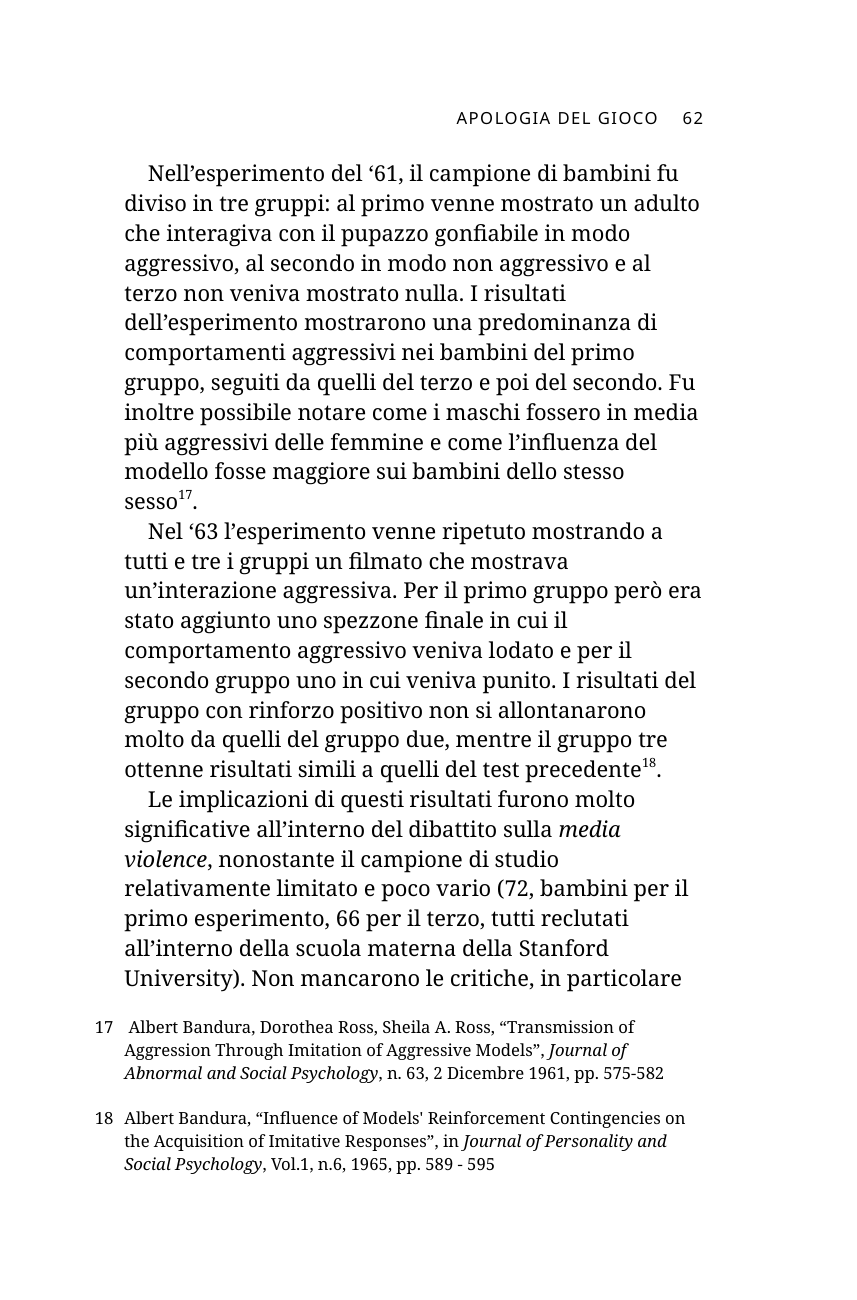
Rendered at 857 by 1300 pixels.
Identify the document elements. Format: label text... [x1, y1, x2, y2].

text Nell’esperimento del ‘61, il campione di bambini fu diviso in tre gruppi: al primo venne mostrato un adulto che interagiva con il pupazzo gonfiabile in modo aggressivo, al secondo in modo non aggressivo e al terzo non veniva mostrato nulla. I risultati dell’esperimento mostrarono una predominanza di comportamenti aggressivi nei bambini del primo gruppo, seguiti da quelli del terzo e poi del secondo. Fu inoltre possibile notare come i maschi fossero in media più aggressivi delle femmine e come l’influenza del modello fosse maggiore sui bambini dello stesso sesso. [124, 158, 703, 516]
text Le implicazioni di questi risultati furono molto significative all’interno del dibattito sulla media violence, nonostante il campione di studio relativamente limitato e poco vario (72, bambini per il primo esperimento, 66 per il terzo, tutti reclutati all’interno della scuola materna della Stanford University). Non mancarono le critiche, in particolare [124, 784, 703, 993]
text Nel ‘63 l’esperimento venne ripetuto mostrando a tutti e tre i gruppi un filmato che mostrava un’interazione aggressiva. Per il primo gruppo però era stato aggiunto uno spezzone finale in cui il comportamento aggressivo veniva lodato e per il secondo gruppo uno in cui veniva punito. I risultati del gruppo con rinforzo positivo non si allontanarono molto da quelli del gruppo due, mentre il gruppo tre ottenne risultati simili a quelli del test precedente. [124, 516, 703, 784]
text Albert Bandura, “Influence of Models' Reinforcement Contingencies on the Acquisition of Imitative Responses”, in Journal of Personality and Social Psychology, Vol.1, n.6, 1965, pp. 589 - 595 [94, 1107, 703, 1175]
text Albert Bandura, Dorothea Ross, Sheila A. Ross, “Transmission of Aggression Through Imitation of Aggressive Models”, Journal of Abnormal and Social Psychology, n. 63, 2 Dicembre 1961, pp. 575-582 [94, 1016, 703, 1084]
